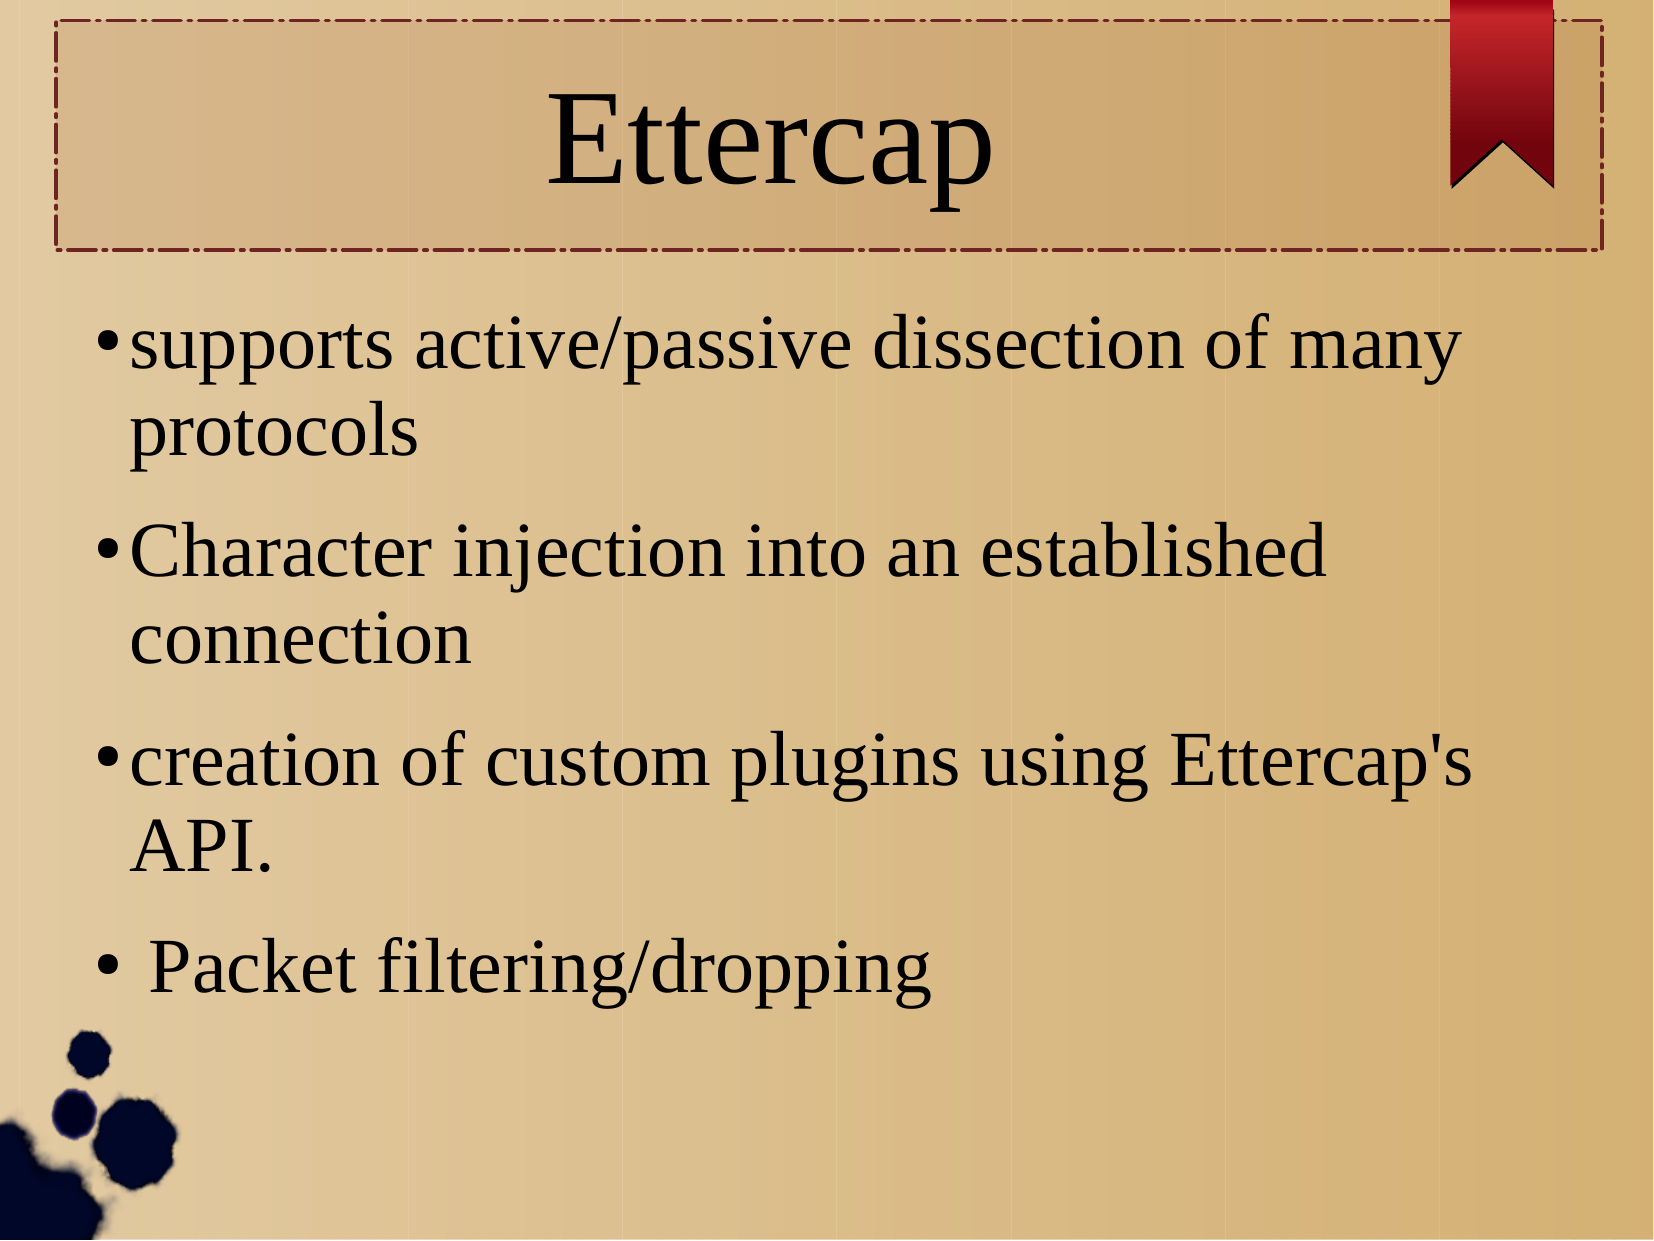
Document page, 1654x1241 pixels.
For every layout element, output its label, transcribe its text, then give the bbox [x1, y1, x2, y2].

list supports active/passive dissection of many protocols Character injection into an established connection creation of custom plugins using Ettercap's API. Packet filtering/dropping [82, 299, 1571, 1019]
title Ettercap [82, 47, 1412, 229]
